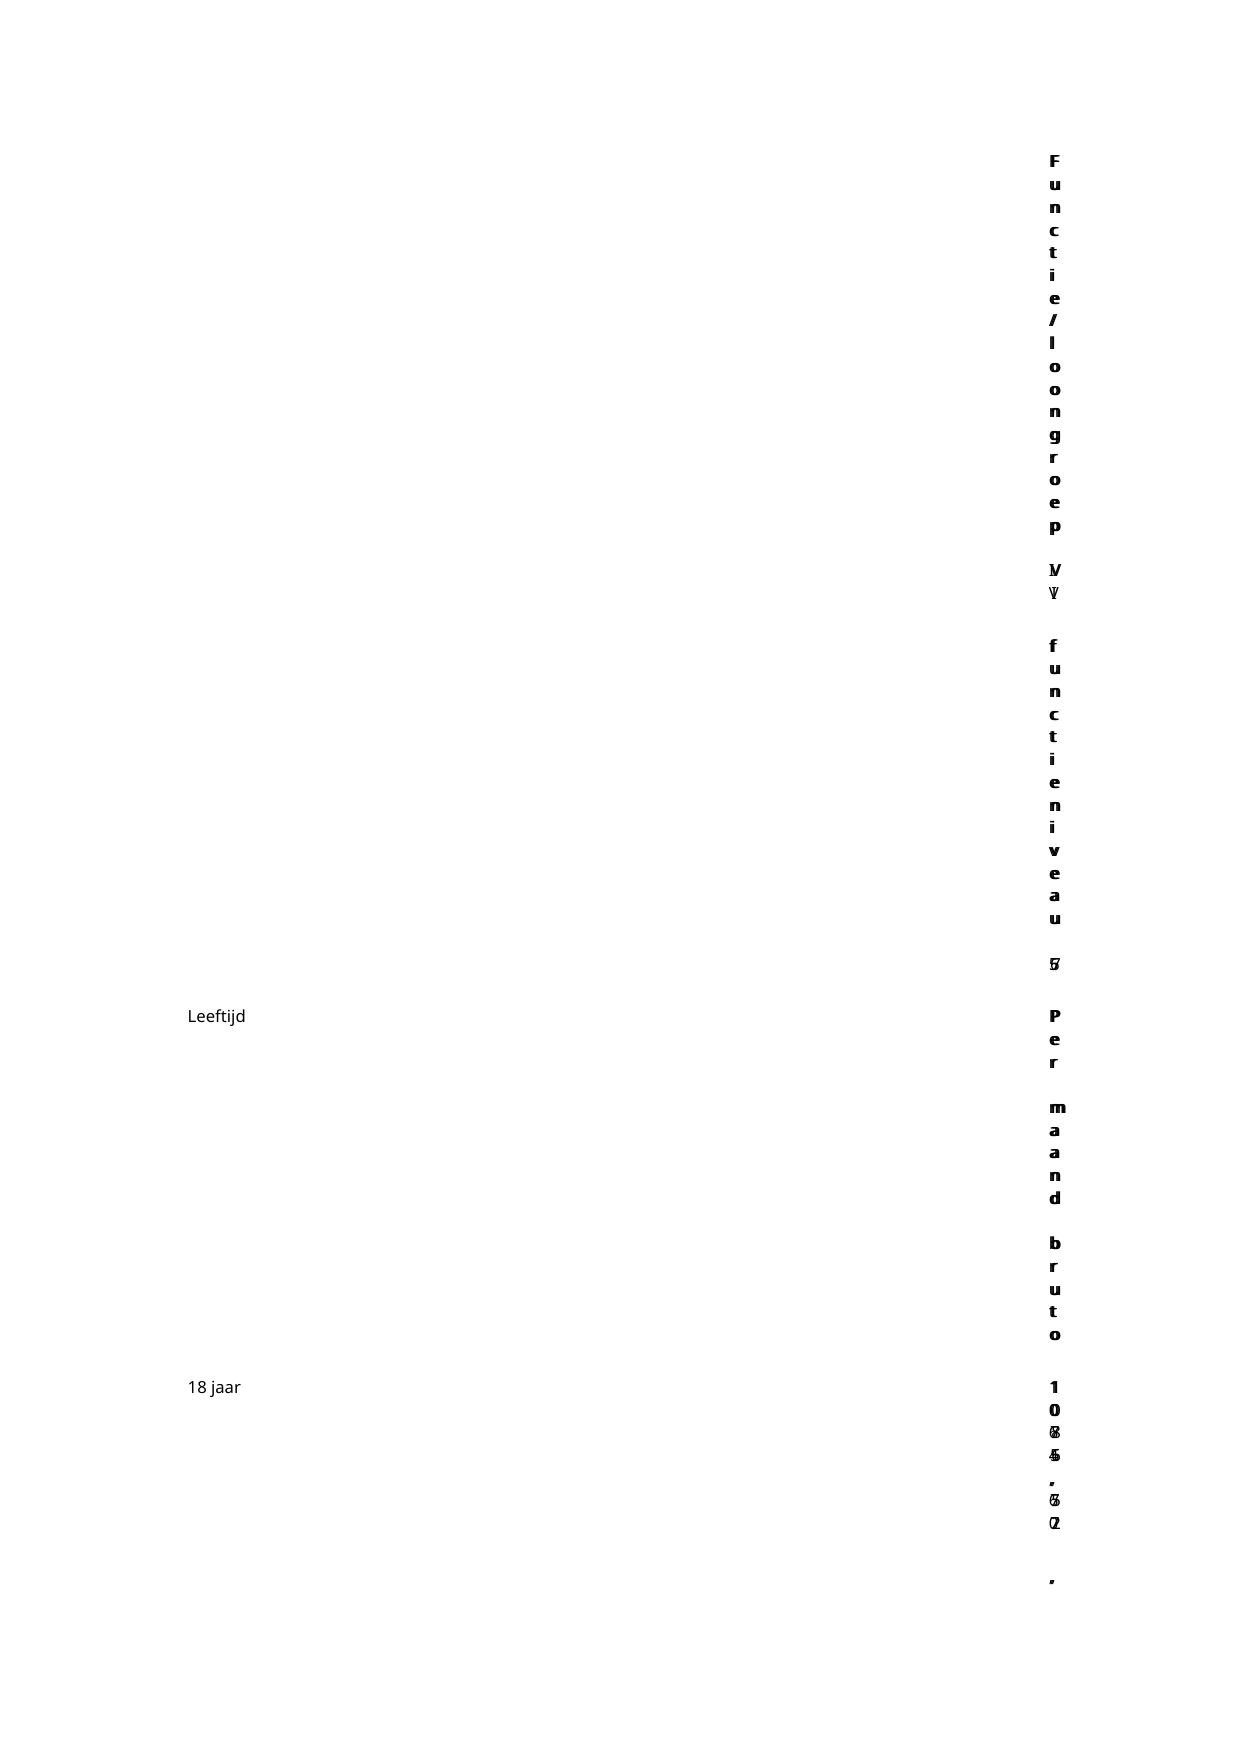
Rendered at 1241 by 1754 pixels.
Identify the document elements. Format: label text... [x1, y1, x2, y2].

table_header [188, 150, 1048, 1005]
table_cell [188, 1564, 1048, 1587]
table_cell 18 jaar [188, 1375, 1048, 1564]
table_cell Leeftijd [188, 1005, 1048, 1375]
